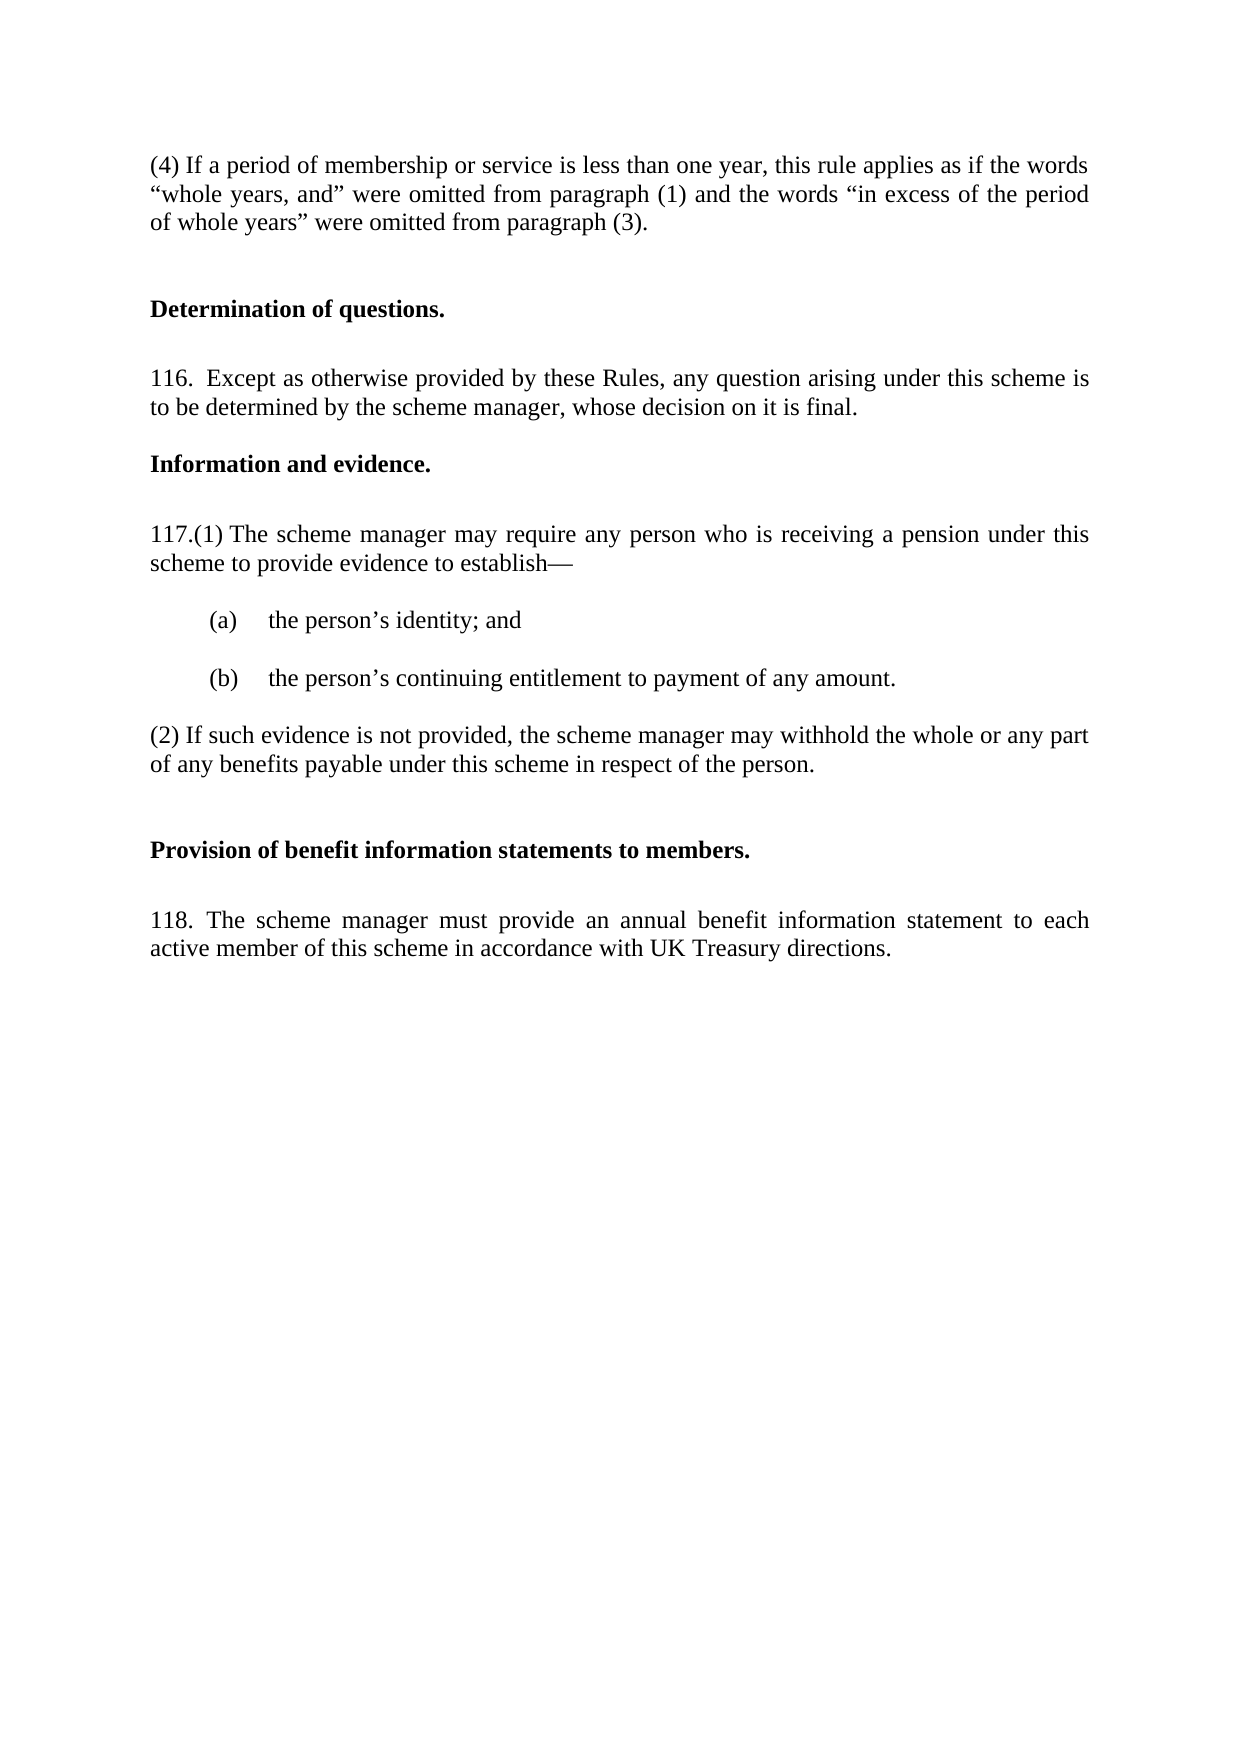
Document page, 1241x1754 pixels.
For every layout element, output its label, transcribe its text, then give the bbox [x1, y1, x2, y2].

text (2) If such evidence is not provided, the scheme manager may withhold the whole or any part of any benefits payable under this scheme in respect of the person. [150, 720, 1090, 778]
text 117.(1) The scheme manager may require any person who is receiving a pension under this scheme to provide evidence to establish— [150, 519, 1090, 576]
text 116. Except as otherwise provided by these Rules, any question arising under this scheme is to be determined by the scheme manager, whose decision on it is final. [150, 363, 1090, 421]
text (a) the person’s identity; and [209, 605, 1090, 634]
subtitle Determination of questions. [150, 294, 1090, 322]
text 118. The scheme manager must provide an annual benefit information statement to each active member of this scheme in accordance with UK Treasury directions. [150, 905, 1090, 962]
text (b) the person’s continuing entitlement to payment of any amount. [209, 663, 1090, 691]
subtitle Provision of benefit information statements to members. [150, 835, 1090, 864]
subtitle Information and evidence. [150, 449, 1090, 478]
text (4) If a period of membership or service is less than one year, this rule applies as if the words “whole years, and” were omitted from paragraph (1) and the words “in excess of the period of whole years” were omitted from paragraph (3). [150, 150, 1090, 236]
